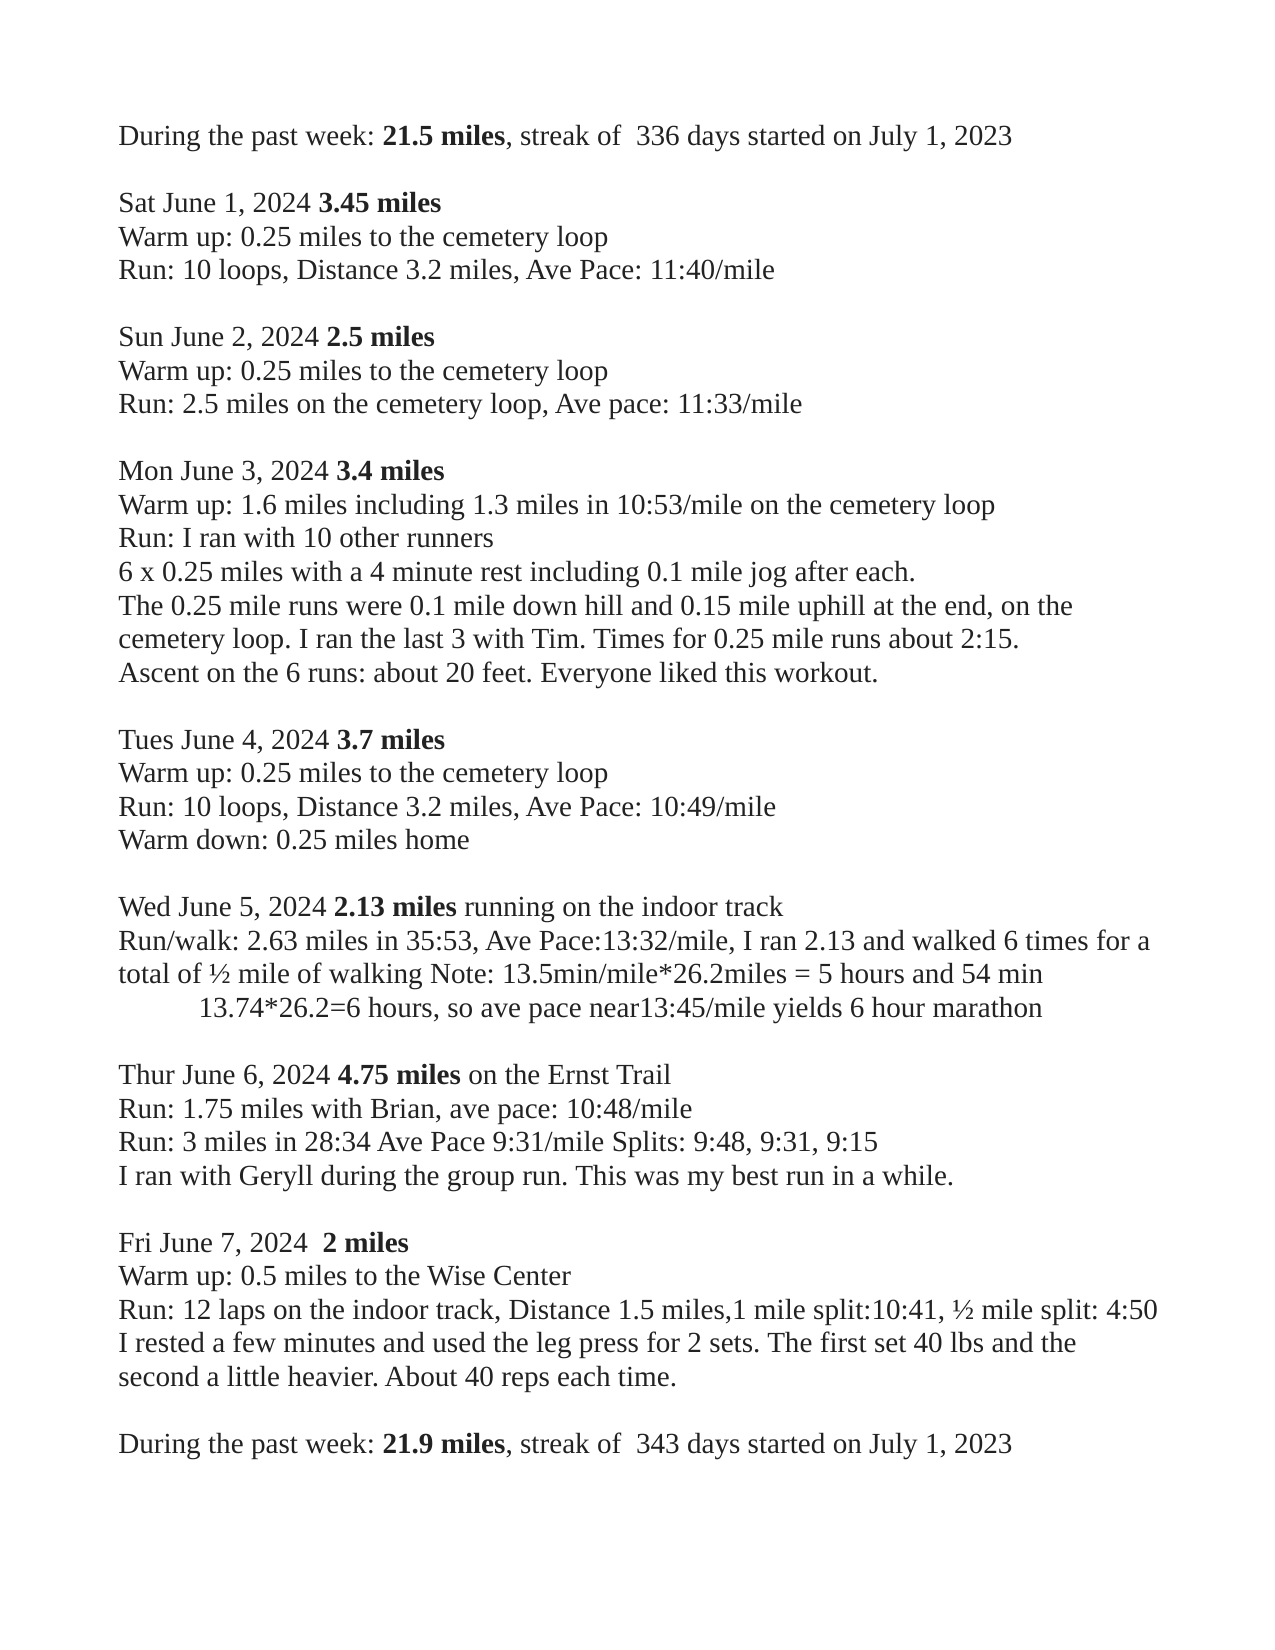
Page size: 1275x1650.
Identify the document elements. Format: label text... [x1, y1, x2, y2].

text Warm up: 0.25 miles to the cemetery loop [118, 219, 1161, 252]
text 13.74*26.2=6 hours, so ave pace near13:45/mile yields 6 hour marathon [118, 990, 1161, 1024]
text Run: 10 loops, Distance 3.2 miles, Ave Pace: 10:49/mile [118, 789, 1161, 822]
text Sun June 2, 2024 2.5 miles [118, 319, 1161, 353]
text Ascent on the 6 runs: about 20 feet. Everyone liked this workout. [118, 655, 1161, 688]
text Warm up: 1.6 miles including 1.3 miles in 10:53/mile on the cemetery loop [118, 487, 1161, 521]
text During the past week: 21.9 miles, streak of 343 days started on July 1, 2023 [118, 1426, 1161, 1460]
text The 0.25 mile runs were 0.1 mile down hill and 0.15 mile uphill at the end, on the cemetery loop. I ran the last 3 with Tim. Times for 0.25 mile runs about 2:15. [118, 588, 1161, 655]
text Tues June 4, 2024 3.7 miles [118, 722, 1161, 755]
text I rested a few minutes and used the leg press for 2 sets. The first set 40 lbs and the second a little heavier. About 40 reps each time. [118, 1326, 1161, 1393]
text Thur June 6, 2024 4.75 miles on the Ernst Trail [118, 1057, 1161, 1091]
text Run: 10 loops, Distance 3.2 miles, Ave Pace: 11:40/mile [118, 252, 1161, 286]
text Run: 12 laps on the indoor track, Distance 1.5 miles,1 mile split:10:41, ½ mile split: 4:50 [118, 1292, 1161, 1326]
text I ran with Geryll during the group run. This was my best run in a while. [118, 1158, 1161, 1191]
text Warm up: 0.5 miles to the Wise Center [118, 1258, 1161, 1292]
text Run/walk: 2.63 miles in 35:53, Ave Pace:13:32/mile, I ran 2.13 and walked 6 times for a total of ½ mile of walking Note: 13.5min/mile*26.2miles = 5 hours and 54 min [118, 923, 1161, 990]
text Wed June 5, 2024 2.13 miles running on the indoor track [118, 889, 1161, 923]
text During the past week: 21.5 miles, streak of 336 days started on July 1, 2023 [118, 118, 1161, 152]
text Run: 3 miles in 28:34 Ave Pace 9:31/mile Splits: 9:48, 9:31, 9:15 [118, 1124, 1161, 1158]
text Run: I ran with 10 other runners [118, 521, 1161, 554]
text 6 x 0.25 miles with a 4 minute rest including 0.1 mile jog after each. [118, 554, 1161, 588]
text Warm down: 0.25 miles home [118, 822, 1161, 856]
text Warm up: 0.25 miles to the cemetery loop [118, 353, 1161, 386]
text Fri June 7, 2024 2 miles [118, 1225, 1161, 1258]
text Sat June 1, 2024 3.45 miles [118, 185, 1161, 219]
text Run: 1.75 miles with Brian, ave pace: 10:48/mile [118, 1091, 1161, 1124]
text Mon June 3, 2024 3.4 miles [118, 453, 1161, 487]
text Warm up: 0.25 miles to the cemetery loop [118, 755, 1161, 789]
text Run: 2.5 miles on the cemetery loop, Ave pace: 11:33/mile [118, 386, 1161, 420]
